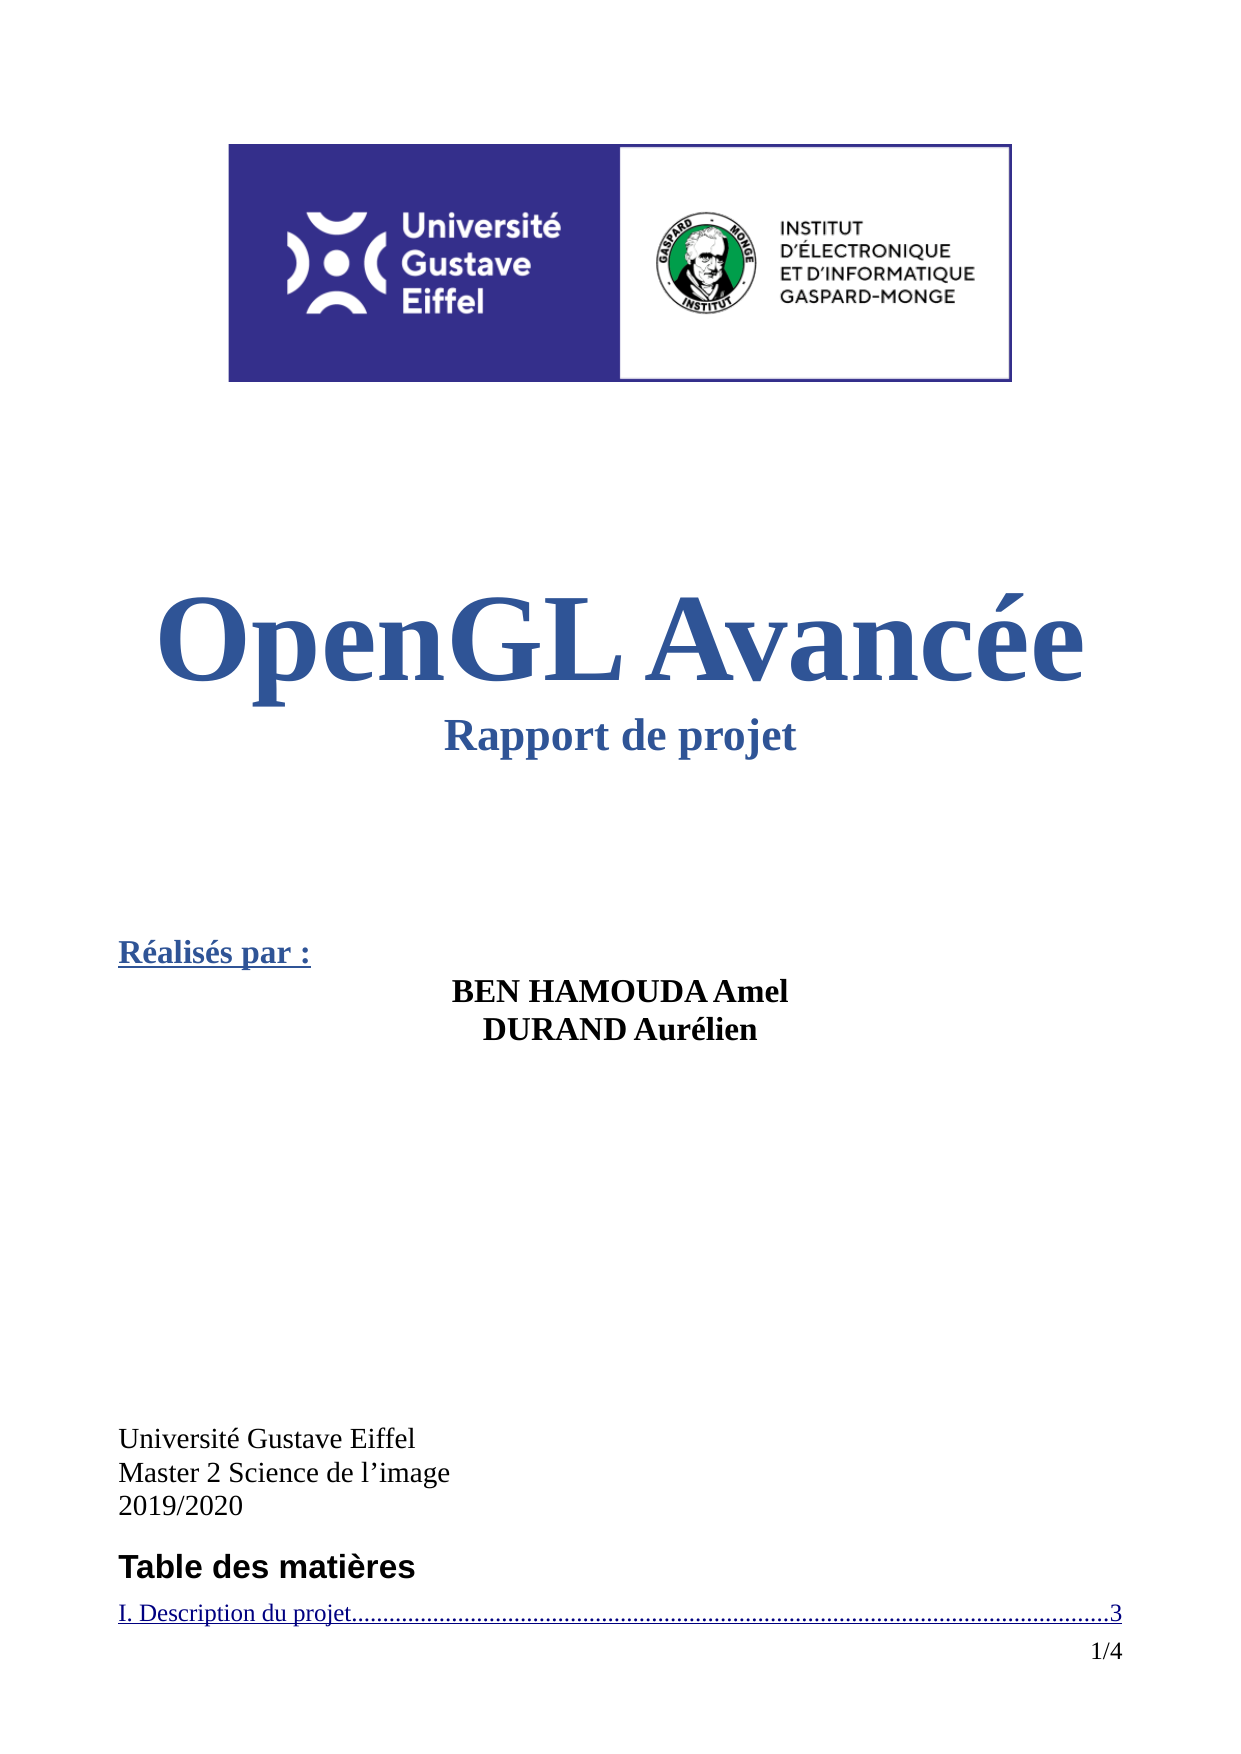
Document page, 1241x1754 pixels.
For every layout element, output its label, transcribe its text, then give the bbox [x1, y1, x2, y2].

text DURAND Aurélien [118, 1009, 1122, 1048]
text Réalisés par : [118, 933, 1122, 971]
subtitle Table des matières [118, 1547, 1122, 1586]
text BEN HAMOUDA Amel [118, 971, 1122, 1009]
text I. Description du projet 3 [118, 1598, 1122, 1623]
text Université Gustave Eiffel [118, 1421, 1122, 1455]
text Master 2 Science de l’image [118, 1455, 1122, 1488]
text 2019/2020 [118, 1488, 1122, 1522]
text Rapport de projet [118, 707, 1122, 760]
text OpenGL Avancée [118, 564, 1122, 707]
